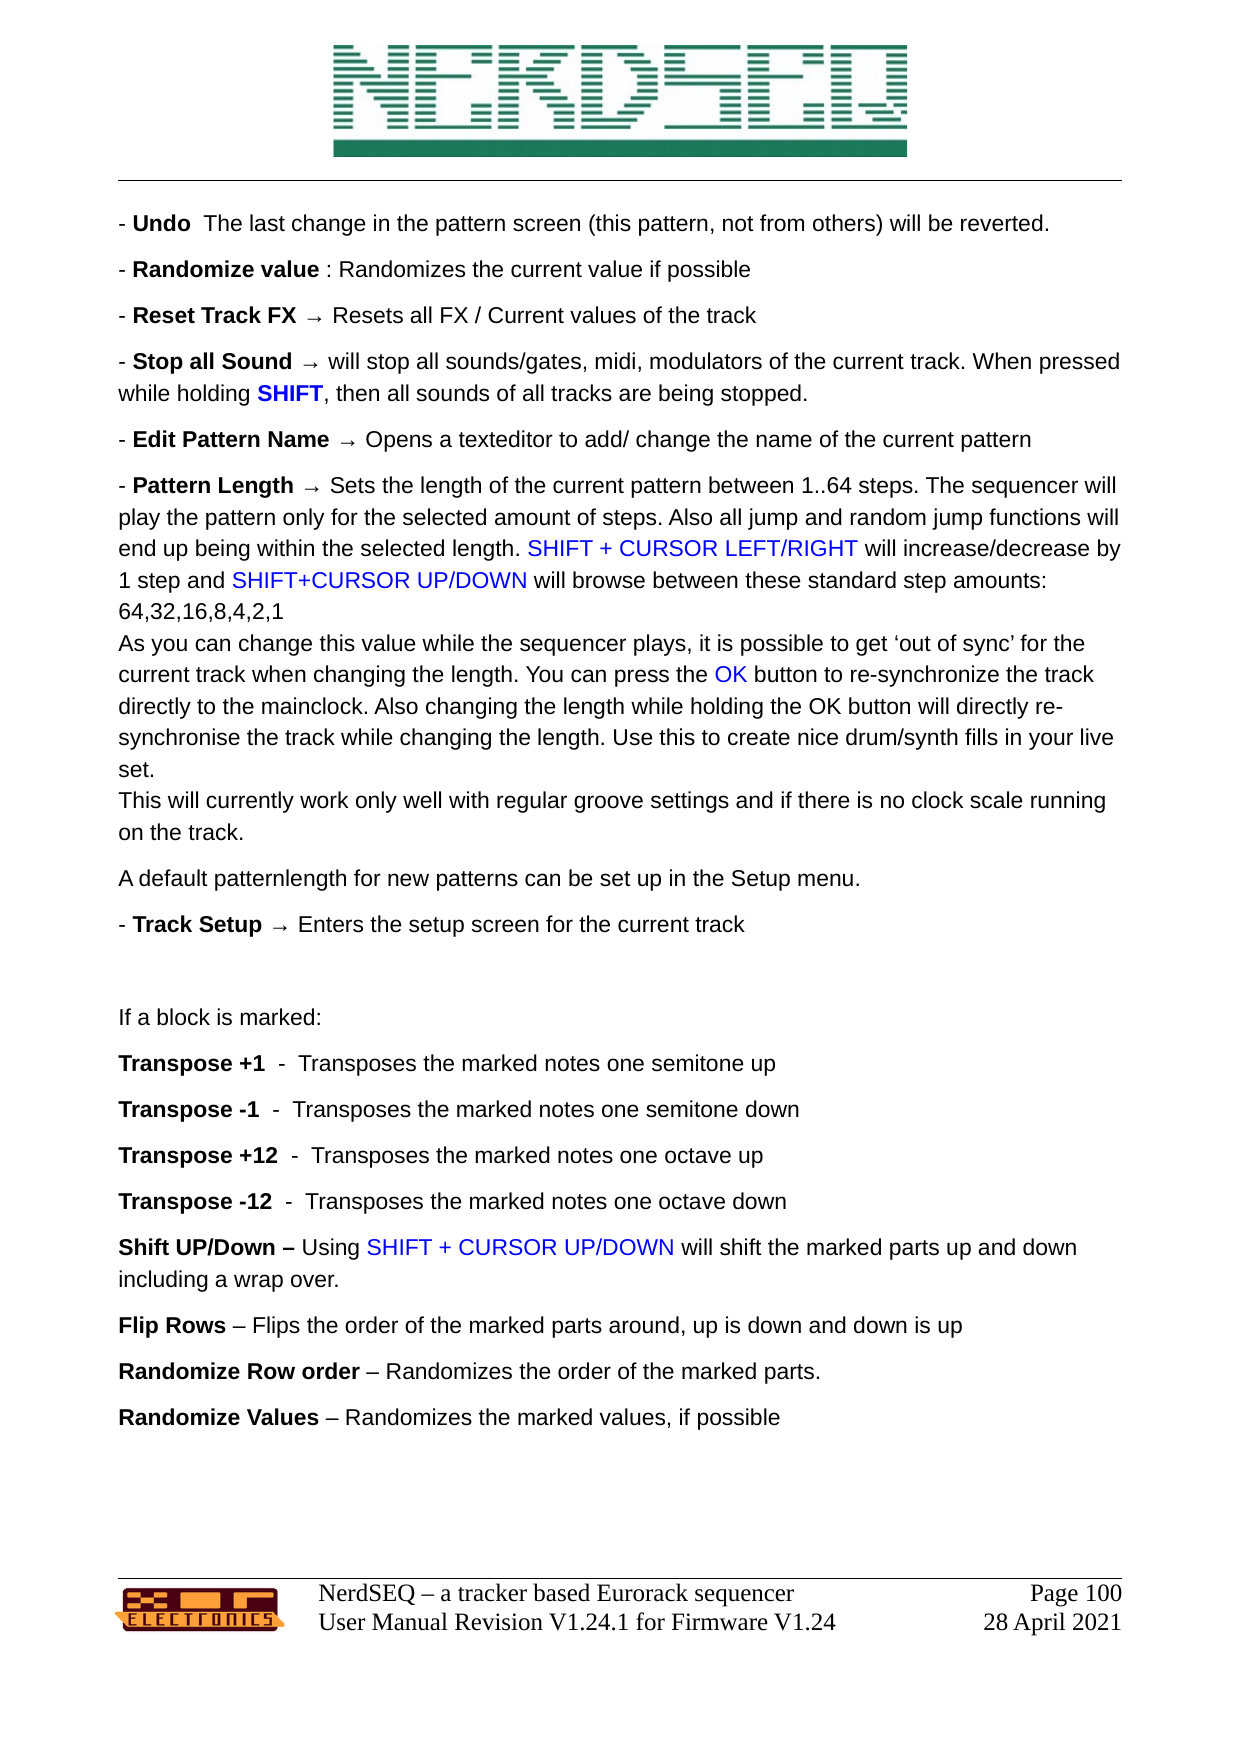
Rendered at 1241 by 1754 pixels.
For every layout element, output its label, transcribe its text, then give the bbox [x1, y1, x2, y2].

text Randomize Row order – Randomizes the order of the marked parts. [118, 1358, 1122, 1384]
text Transpose -12 - Transposes the marked notes one octave down [118, 1188, 1122, 1214]
text - Edit Pattern Name → Opens a texteditor to add/ change the name of the current pattern [118, 426, 1122, 452]
text - Pattern Length → Sets the length of the current pattern between 1..64 steps. The sequencer will play the pattern only for the selected amount of steps. Also all jump and random jump functions will end up being within the selected length. SHIFT + CURSOR LEFT/RIGHT will increase/decrease by 1 step and SHIFT+CURSOR UP/DOWN will browse between these standard step amounts: 64,32,16,8,4,2,1 As you can change this value while the sequencer plays, it is possible to get ‘out of sync’ for the current track when changing the length. You can press the OK button to re-synchronize the track directly to the mainclock. Also changing the length while holding the OK button will directly re-synchronise the track while changing the length. Use this to create nice drum/synth fills in your live set. This will currently work only well with regular groove settings and if there is no clock scale running on the track. [118, 472, 1122, 845]
text - Undo The last change in the pattern screen (this pattern, not from others) will be reverted. [118, 209, 1122, 236]
text - Track Setup → Enters the setup screen for the current track [118, 911, 1122, 938]
text A default patternlength for new patterns can be set up in the Setup menu. [118, 865, 1122, 892]
text - Stop all Sound → will stop all sounds/gates, midi, modulators of the current track. When pressed while holding SHIFT, then all sounds of all tracks are being stopped. [118, 348, 1122, 406]
text Transpose +12 - Transposes the marked notes one octave up [118, 1142, 1122, 1168]
text - Randomize value : Randomizes the current value if possible [118, 256, 1122, 282]
picture [333, 45, 908, 157]
text If a block is marked: [118, 1004, 1122, 1030]
text Randomize Values – Randomizes the marked values, if possible [118, 1404, 1122, 1431]
text Transpose -1 - Transposes the marked notes one semitone down [118, 1096, 1122, 1122]
text Transpose +1 - Transposes the marked notes one semitone up [118, 1050, 1122, 1076]
text Shift UP/Down – Using SHIFT + CURSOR UP/DOWN will shift the marked parts up and down including a wrap over. [118, 1234, 1122, 1292]
text - Reset Track FX → Resets all FX / Current values of the track [118, 302, 1122, 328]
text Flip Rows – Flips the order of the marked parts around, up is down and down is up [118, 1312, 1122, 1338]
picture [115, 1584, 285, 1634]
